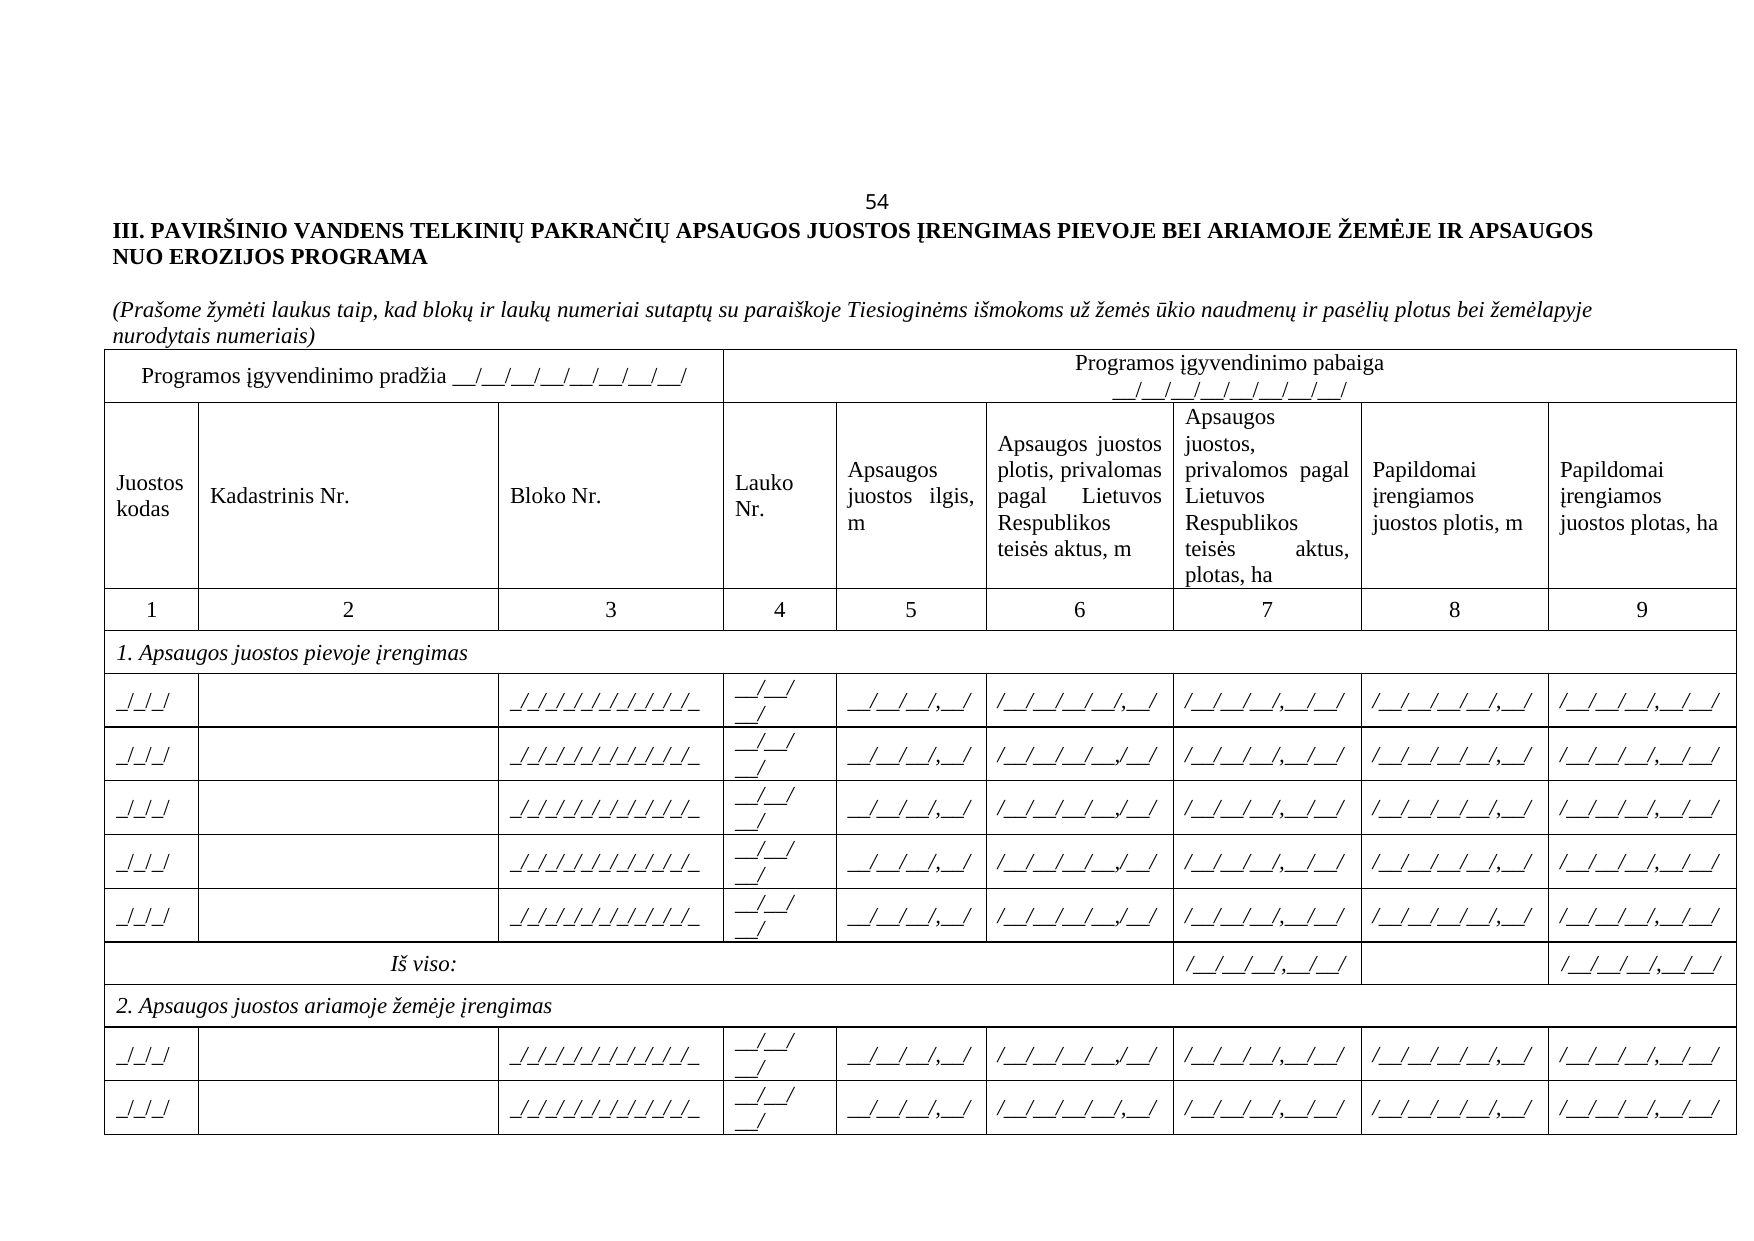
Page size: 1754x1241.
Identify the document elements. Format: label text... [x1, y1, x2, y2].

table_cell __/__/__/,__/ [837, 889, 986, 941]
table_cell /__/__/__/__,/__/ [987, 1028, 1173, 1080]
table_cell /__/__/__/__,/__/ [987, 889, 1173, 941]
table_cell /__/__/__/__/,__/ [987, 1081, 1173, 1134]
table_cell __/__/__/,__/ [837, 728, 986, 780]
table_cell /__/__/__/,__/__/ [1549, 889, 1736, 941]
table_cell /__/__/__/,__/__/ [1174, 943, 1361, 984]
table_cell 2. Apsaugos juostos ariamoje žemėje įrengimas [105, 985, 1736, 1026]
table_cell Apsaugos juostos, privalomos pagal Lietuvos Respublikos teisės aktus, plotas, ha [1174, 403, 1361, 588]
table_cell _/_/_/ [105, 889, 198, 941]
table_cell /__/__/__/__,/__/ [987, 728, 1173, 780]
table_cell _/_/_/_/_/_/_/_/_/_/_ [499, 781, 723, 834]
table_cell 1. Apsaugos juostos pievoje įrengimas [105, 631, 1736, 673]
table_cell /__/__/__/,__/__/ [1549, 835, 1736, 888]
table_cell /__/__/__/,__/__/ [1174, 889, 1361, 941]
table_cell Bloko Nr. [499, 403, 723, 588]
table_cell Apsaugos juostos plotis, privalomas pagal Lietuvos Respublikos teisės aktus, m [987, 403, 1173, 588]
table_cell __/__/__/,__/ [837, 674, 986, 726]
table_cell _/_/_/ [105, 835, 198, 888]
table_cell /__/__/__/__/,__/ [1362, 889, 1548, 941]
table_cell _/_/_/_/_/_/_/_/_/_/_ [499, 889, 723, 941]
table_cell __/__/__/ [724, 1081, 836, 1134]
table_cell /__/__/__/__/,__/ [1362, 674, 1548, 726]
text III. PAVIRŠINIO VANDENS TELKINIŲ PAKRANČIŲ APSAUGOS JUOSTOS ĮRENGIMAS PIEVOJE BEI ARIAMOJE ŽEMĖJE IR APSAUGOS NUO EROZIJOS PROGRAMA [112, 217, 1642, 269]
table_cell /__/__/__/__/,__/ [987, 674, 1173, 726]
table_cell _/_/_/ [105, 728, 198, 780]
table_cell Kadastrinis Nr. [199, 403, 498, 588]
table_cell /__/__/__/,__/__/ [1174, 835, 1361, 888]
table_cell /__/__/__/,__/__/ [1549, 1028, 1736, 1080]
table_cell 3 [499, 589, 723, 630]
table_cell 4 [724, 589, 836, 630]
table_cell __/__/__/,__/ [837, 781, 986, 834]
table_cell __/__/__/ [724, 781, 836, 834]
table_cell _/_/_/_/_/_/_/_/_/_/_ [499, 1081, 723, 1134]
table_cell Juostos kodas [105, 403, 198, 588]
table_cell /__/__/__/,__/__/ [1549, 728, 1736, 780]
table_cell /__/__/__/,__/__/ [1549, 674, 1736, 726]
table_cell [199, 889, 498, 941]
table_cell __/__/__/ [724, 674, 836, 726]
table_cell /__/__/__/__/,__/ [1362, 835, 1548, 888]
table_cell _/_/_/ [105, 674, 198, 726]
table_cell _/_/_/_/_/_/_/_/_/_/_ [499, 835, 723, 888]
table_cell Apsaugos juostos ilgis, m [837, 403, 986, 588]
table_cell Papildomai įrengiamos juostos plotas, ha [1549, 403, 1736, 588]
table_cell __/__/__/ [724, 889, 836, 941]
table_cell Iš viso: [105, 943, 1173, 984]
table_cell /__/__/__/,__/__/ [1549, 943, 1736, 984]
table_cell _/_/_/ [105, 1028, 198, 1080]
table_cell _/_/_/_/_/_/_/_/_/_/_ [499, 728, 723, 780]
table_cell __/__/__/,__/ [837, 1028, 986, 1080]
table_cell /__/__/__/__,/__/ [987, 835, 1173, 888]
table_cell 8 [1362, 589, 1548, 630]
table_cell /__/__/__/__/,__/ [1362, 781, 1548, 834]
table_cell [199, 781, 498, 834]
table_cell /__/__/__/,__/__/ [1174, 1028, 1361, 1080]
table_cell [1362, 943, 1548, 984]
table_cell __/__/__/,__/ [837, 1081, 986, 1134]
table_cell Papildomai įrengiamos juostos plotis, m [1362, 403, 1548, 588]
table_cell /__/__/__/,__/__/ [1549, 781, 1736, 834]
table_cell /__/__/__/,__/__/ [1174, 781, 1361, 834]
table_cell __/__/__/,__/ [837, 835, 986, 888]
table_cell 5 [837, 589, 986, 630]
table_cell __/__/__/ [724, 728, 836, 780]
table_cell _/_/_/ [105, 781, 198, 834]
table_cell [199, 1028, 498, 1080]
table_cell [199, 728, 498, 780]
table_cell 1 [105, 589, 198, 630]
table_cell __/__/__/ [724, 835, 836, 888]
table_cell /__/__/__/,__/__/ [1174, 728, 1361, 780]
table_cell __/__/__/ [724, 1028, 836, 1080]
table_cell [199, 835, 498, 888]
table_header Programos įgyvendinimo pabaiga __/__/__/__/__/__/__/__/ [724, 350, 1736, 402]
table_cell /__/__/__/__/,__/ [1362, 1081, 1548, 1134]
table_cell /__/__/__/,__/__/ [1174, 1081, 1361, 1134]
table_cell /__/__/__/,__/__/ [1174, 674, 1361, 726]
table_cell [199, 674, 498, 726]
text (Prašome žymėti laukus taip, kad blokų ir laukų numeriai sutaptų su paraiškoje Tiesioginėms išmokoms už žemės ūkio naudmenų ir pasėlių plotus bei žemėlapyje nurodytais numeriais) [112, 296, 1642, 348]
table_cell /__/__/__/__/,__/ [1362, 1028, 1548, 1080]
table_cell _/_/_/ [105, 1081, 198, 1134]
table_cell /__/__/__/,__/__/ [1549, 1081, 1736, 1134]
table_cell 2 [199, 589, 498, 630]
table_cell _/_/_/_/_/_/_/_/_/_/_ [499, 674, 723, 726]
table_cell 6 [987, 589, 1173, 630]
table_cell /__/__/__/__,/__/ [987, 781, 1173, 834]
table_cell [199, 1081, 498, 1134]
table_cell /__/__/__/__/,__/ [1362, 728, 1548, 780]
table_header Programos įgyvendinimo pradžia __/__/__/__/__/__/__/__/ [105, 350, 723, 402]
table_cell 7 [1174, 589, 1361, 630]
table_cell _/_/_/_/_/_/_/_/_/_/_ [499, 1028, 723, 1080]
table_cell Lauko Nr. [724, 403, 836, 588]
table_cell 9 [1549, 589, 1736, 630]
